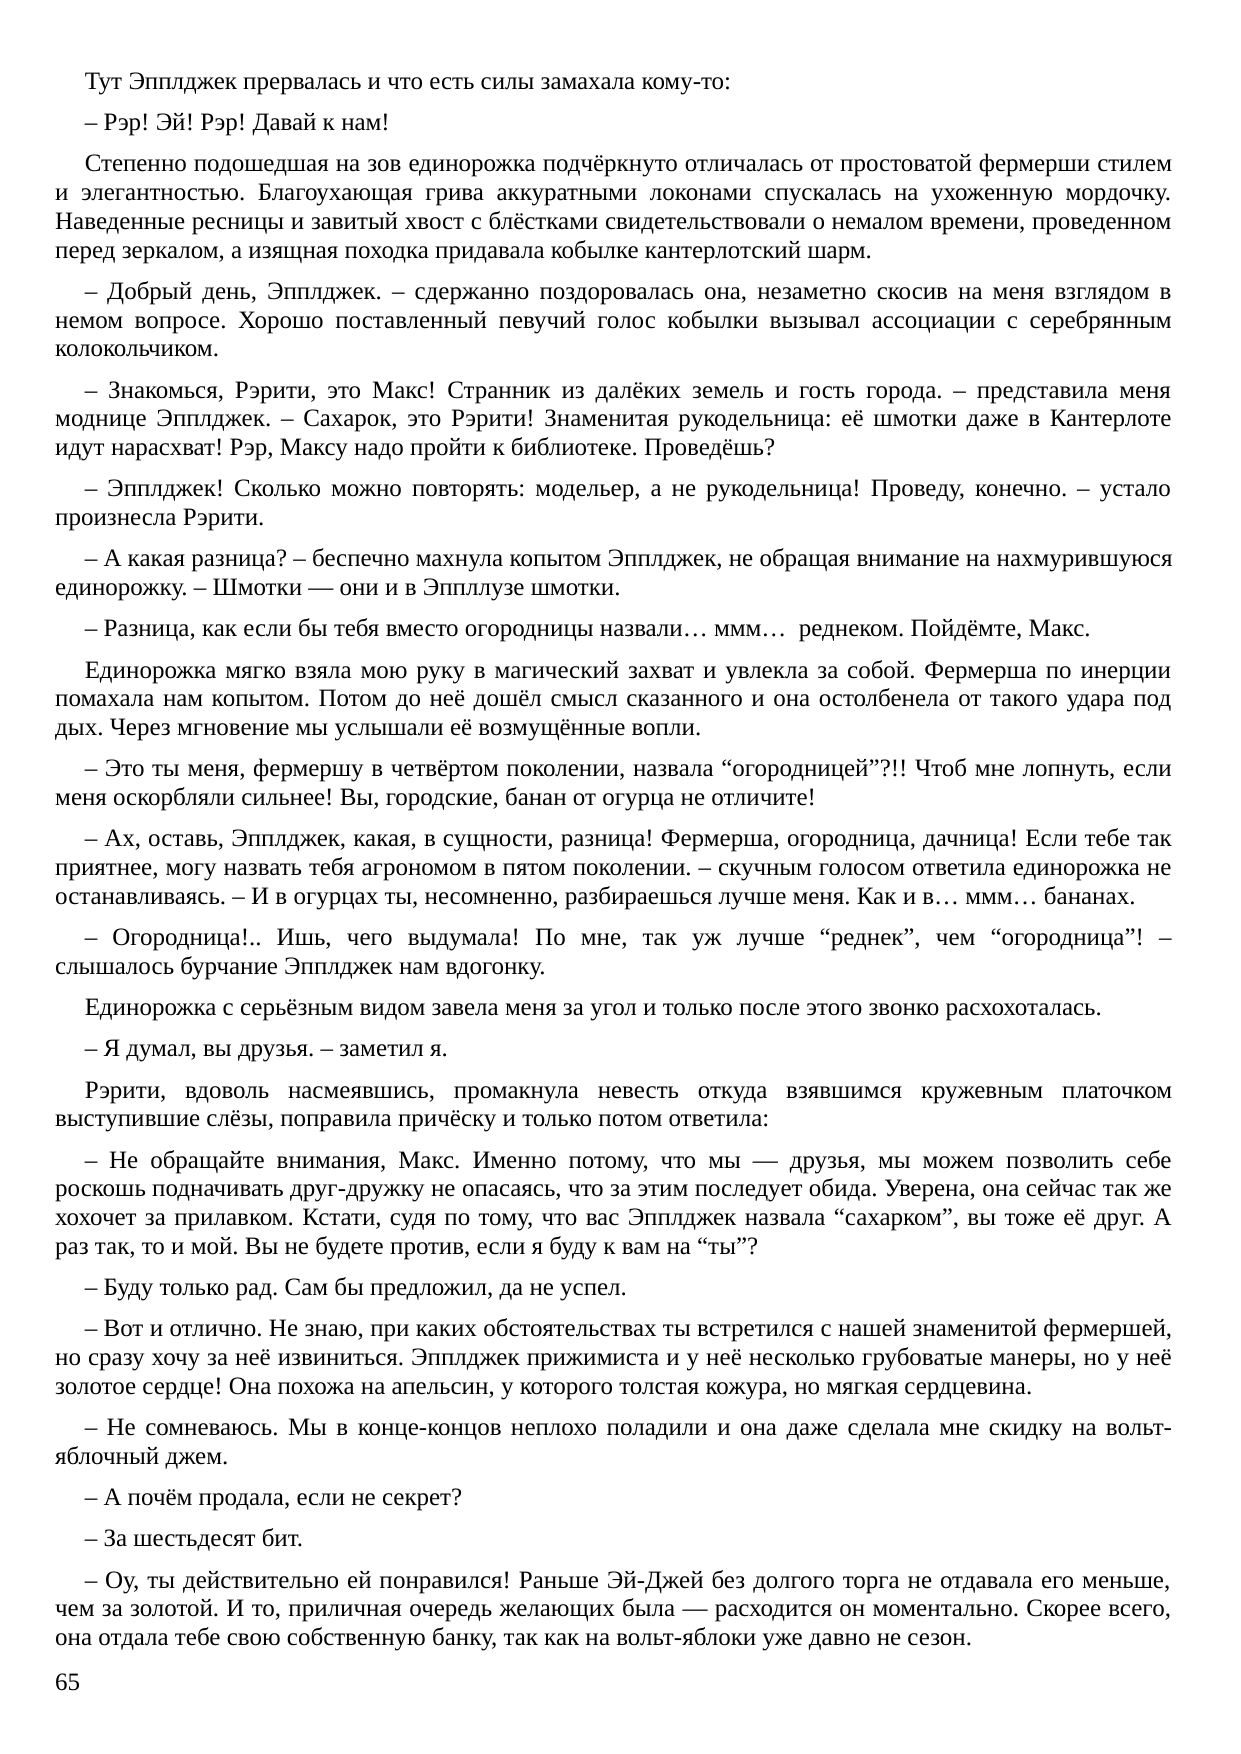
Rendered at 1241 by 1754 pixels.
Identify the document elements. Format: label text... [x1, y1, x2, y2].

text Степенно подошедшая на зов единорожка подчёркнуто отличалась от простоватой фермерши стилем и элегантностью. Благоухающая грива аккуратными локонами спускалась на ухоженную мордочку. Наведенные ресницы и завитый хвост с блёстками свидетельствовали о немалом времени, проведенном перед зеркалом, а изящная походка придавала кобылке кантерлотский шарм. [55, 148, 1173, 263]
text – Это ты меня, фермершу в четвёртом поколении, назвала “огородницей”?!! Чтоб мне лопнуть, если меня оскорбляли сильнее! Вы, городские, банан от огурца не отличите! [55, 753, 1173, 811]
text – Рэр! Эй! Рэр! Давай к нам! [55, 107, 1173, 136]
text – А почём продала, если не секрет? [55, 1482, 1173, 1511]
text – Знакомься, Рэрити, это Макс! Странник из далёких земель и гость города. – представила меня моднице Эпплджек. – Сахарок, это Рэрити! Знаменитая рукодельница: её шмотки даже в Кантерлоте идут нарасхват! Рэр, Максу надо пройти к библиотеке. Проведёшь? [55, 375, 1173, 461]
text – А какая разница? – беспечно махнула копытом Эпплджек, не обращая внимание на нахмурившуюся единорожку. – Шмотки — они и в Эппллузе шмотки. [55, 543, 1173, 601]
text Единорожка мягко взяла мою руку в магический захват и увлекла за собой. Фермерша по инерции помахала нам копытом. Потом до неё дошёл смысл сказанного и она остолбенела от такого удара под дых. Через мгновение мы услышали её возмущённые вопли. [55, 655, 1173, 741]
text – Не обращайте внимания, Макс. Именно потому, что мы — друзья, мы можем позволить себе роскошь подначивать друг-дружку не опасаясь, что за этим последует обида. Уверена, она сейчас так же хохочет за прилавком. Кстати, судя по тому, что вас Эпплджек назвала “сахарком”, вы тоже её друг. А раз так, то и мой. Вы не будете против, если я буду к вам на “ты”? [55, 1145, 1173, 1260]
text – Ах, оставь, Эпплджек, какая, в сущности, разница! Фермерша, огородница, дачница! Если тебе так приятнее, могу назвать тебя агрономом в пятом поколении. – скучным голосом ответила единорожка не останавливаясь. – И в огурцах ты, несомненно, разбираешься лучше меня. Как и в… ммм… бананах. [55, 823, 1173, 910]
text – Разница, как если бы тебя вместо огородницы назвали… ммм… реднеком. Пойдёмте, Макс. [55, 613, 1173, 642]
text – Не сомневаюсь. Мы в конце-концов неплохо поладили и она даже сделала мне скидку на вольт-яблочный джем. [55, 1412, 1173, 1470]
text – Эпплджек! Сколько можно повторять: модельер, а не рукодельница! Проведу, конечно. – устало произнесла Рэрити. [55, 473, 1173, 531]
text Тут Эпплджек прервалась и что есть силы замахала кому-то: [55, 66, 1173, 95]
text – Огородница!.. Ишь, чего выдумала! По мне, так уж лучше “реднек”, чем “огородница”! – слышалось бурчание Эпплджек нам вдогонку. [55, 922, 1173, 980]
text Единорожка с серьёзным видом завела меня за угол и только после этого звонко расхохоталась. [55, 992, 1173, 1021]
text – За шестьдесят бит. [55, 1523, 1173, 1552]
text Рэрити, вдоволь насмеявшись, промакнула невесть откуда взявшимся кружевным платочком выступившие слёзы, поправила причёску и только потом ответила: [55, 1075, 1173, 1132]
text – Вот и отлично. Не знаю, при каких обстоятельствах ты встретился с нашей знаменитой фермершей, но сразу хочу за неё извиниться. Эпплджек прижимиста и у неё несколько грубоватые манеры, но у неё золотое сердце! Она похожа на апельсин, у которого толстая кожура, но мягкая сердцевина. [55, 1313, 1173, 1400]
text – Оу, ты действительно ей понравился! Раньше Эй-Джей без долгого торга не отдавала его меньше, чем за золотой. И то, приличная очередь желающих была — расходится он моментально. Скорее всего, она отдала тебе свою собственную банку, так как на вольт-яблоки уже давно не сезон. [55, 1565, 1173, 1651]
text – Буду только рад. Сам бы предложил, да не успел. [55, 1272, 1173, 1301]
text – Я думал, вы друзья. – заметил я. [55, 1033, 1173, 1062]
text – Добрый день, Эпплджек. – сдержанно поздоровалась она, незаметно скосив на меня взглядом в немом вопросе. Хорошо поставленный певучий голос кобылки вызывал ассоциации с серебрянным колокольчиком. [55, 276, 1173, 362]
